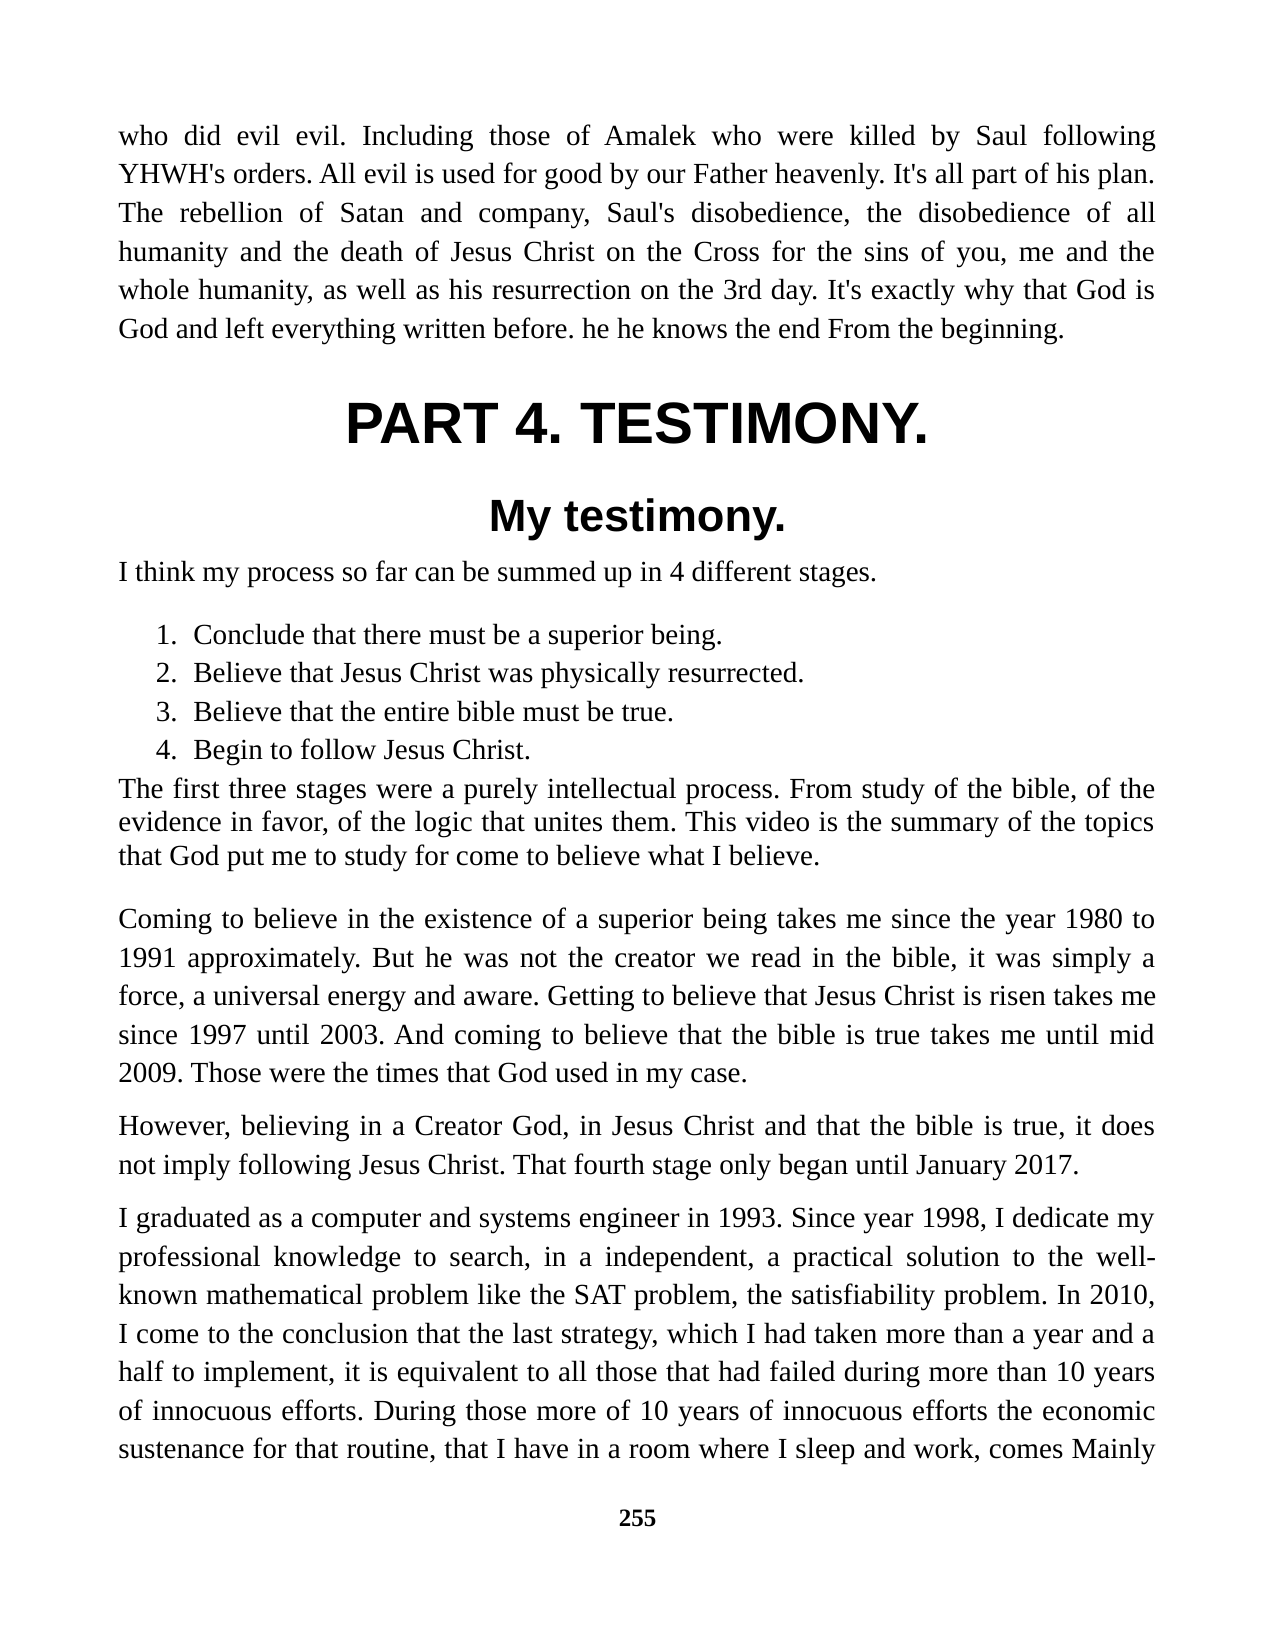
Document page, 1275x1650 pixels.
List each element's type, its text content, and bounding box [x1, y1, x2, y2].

list Conclude that there must be a superior being. [156, 617, 1157, 650]
list Believe that the entire bible must be true. [156, 694, 1157, 727]
list Believe that Jesus Christ was physically resurrected. [156, 655, 1157, 689]
text However, believing in a Creator God, in Jesus Christ and that the bible is true, it does not imply following Jesus Christ. That fourth stage only began until January 2017. [118, 1108, 1157, 1181]
text who did evil evil. Including those of Amalek who were killed by Saul following YHWH's orders. All evil is used for good by our Father heavenly. It's all part of his plan. The rebellion of Satan and company, Saul's disobedience, the disobedience of all humanity and the death of Jesus Christ on the Cross for the sins of you, me and the whole humanity, as well as his resurrection on the 3rd day. It's exactly why that God is God and left everything written before. he he knows the end From the beginning. [118, 118, 1157, 344]
text The first three stages were a purely intellectual process. From study of the bible, of the evidence in favor, of the logic that unites them. This video is the summary of the topics that God put me to study for come to believe what I believe. [118, 771, 1157, 872]
list Begin to follow Jesus Christ. [156, 732, 1157, 766]
text Coming to believe in the existence of a superior being takes me since the year 1980 to 1991 approximately. But he was not the creator we read in the bible, it was simply a force, a universal energy and aware. Getting to believe that Jesus Christ is risen takes me since 1997 until 2003. And coming to believe that the bible is true takes me until mid 2009. Those were the times that God used in my case. [118, 901, 1157, 1089]
text I graduated as a computer and systems engineer in 1993. Since year 1998, I dedicate my professional knowledge to search, in a independent, a practical solution to the well-known mathematical problem like the SAT problem, the satisfiability problem. In 2010, I come to the conclusion that the last strategy, which I had taken more than a year and a half to implement, it is equivalent to all those that had failed during more than 10 years of innocuous efforts. During those more of 10 years of innocuous efforts the economic sustenance for that routine, that I have in a room where I sleep and work, comes Mainly [118, 1200, 1157, 1465]
subtitle PART 4. TESTIMONY. [118, 389, 1157, 456]
text I think my process so far can be summed up in 4 different stages. [118, 554, 1157, 587]
subtitle My testimony. [118, 489, 1157, 541]
